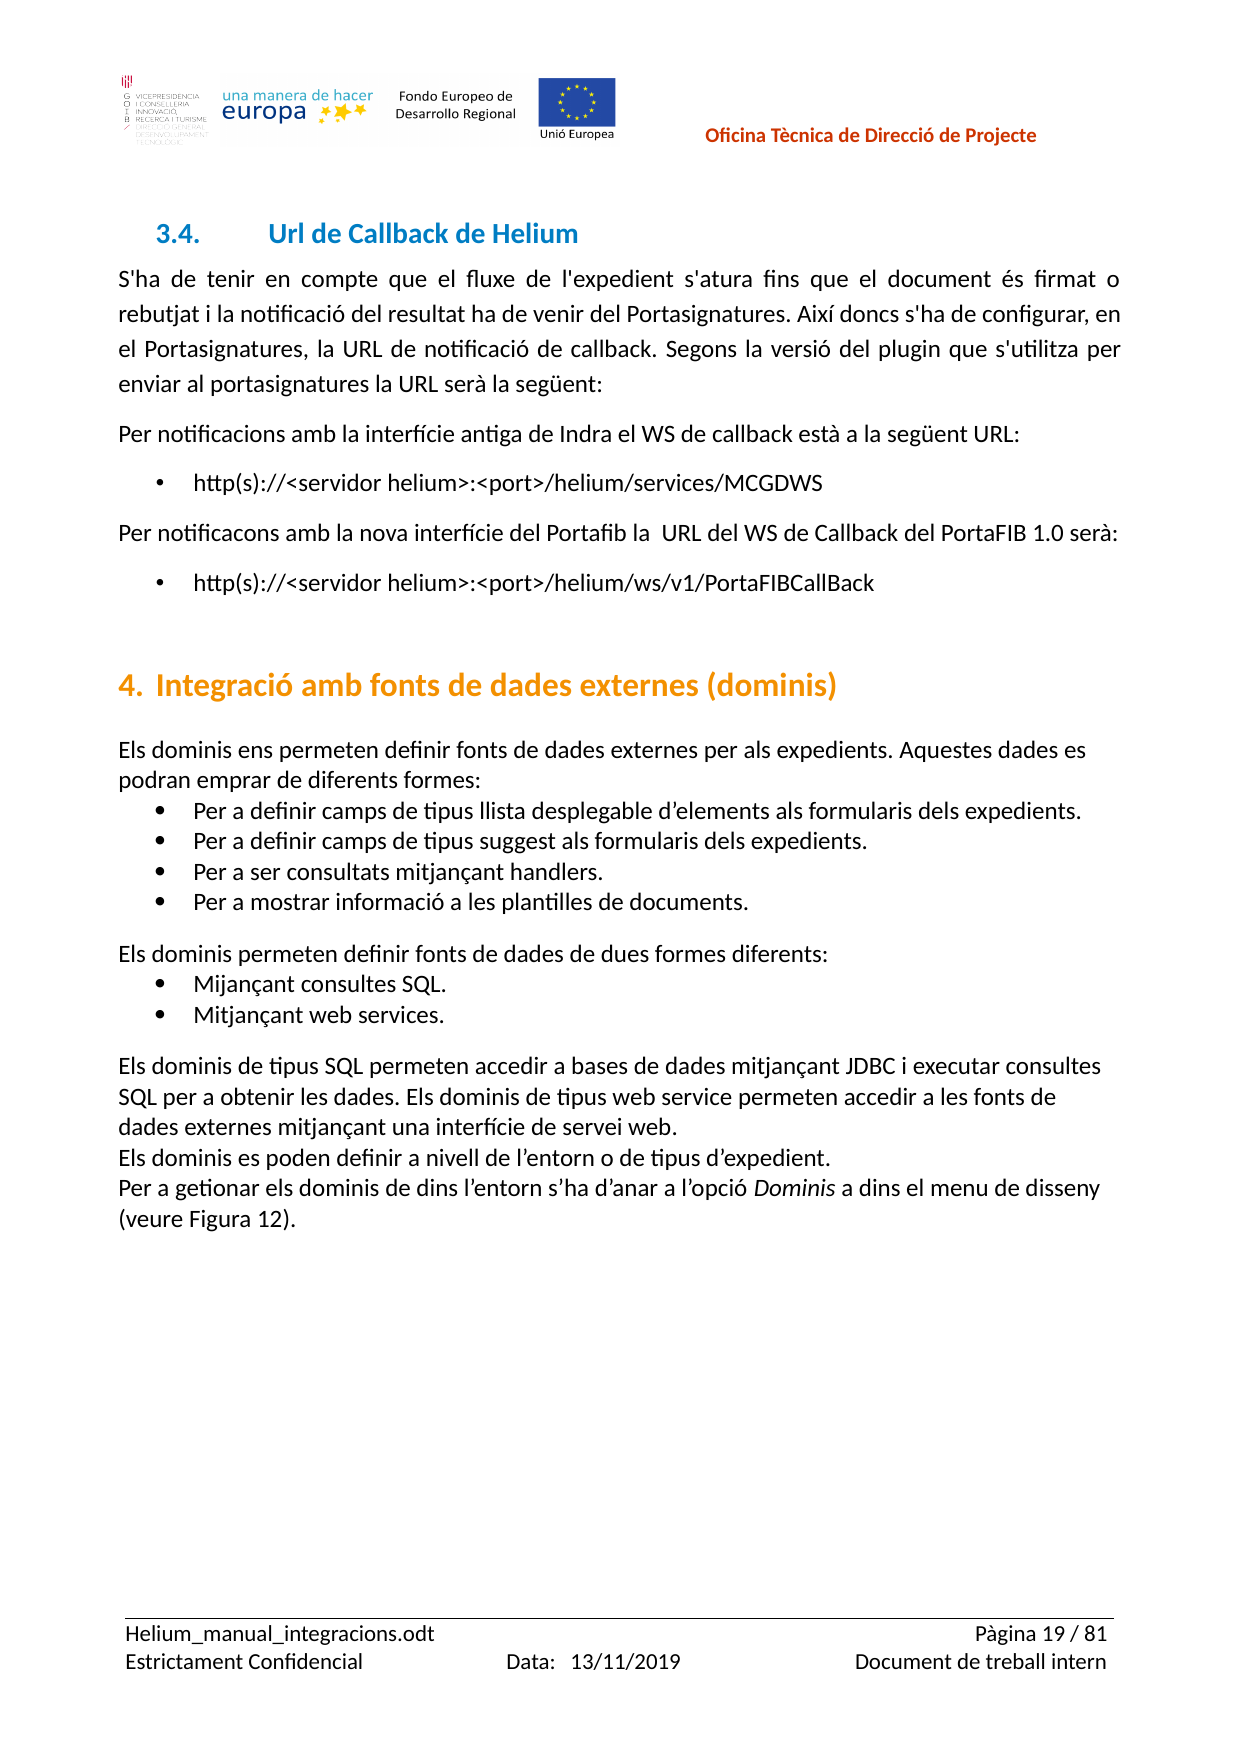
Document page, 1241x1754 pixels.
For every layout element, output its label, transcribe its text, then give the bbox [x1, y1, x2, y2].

text Per a getionar els dominis de dins l’entorn s’ha d’anar a l’opció Dominis a dins el menu de disseny (veure Figura 12). [118, 1172, 1122, 1233]
list Mitjançant web services. [156, 999, 1122, 1029]
list Per a ser consultats mitjançant handlers. [156, 856, 1122, 886]
list Per a mostrar informació a les plantilles de documents. [156, 886, 1122, 917]
subtitle Url de Callback de Helium [155, 215, 1122, 251]
list Per a definir camps de tipus suggest als formularis dels expedients. [156, 825, 1122, 856]
picture [118, 73, 213, 147]
text Per notificacons amb la nova interfície del Portafib la URL del WS de Callback del PortaFIB 1.0 serà: [118, 517, 1122, 548]
list http(s)://<servidor helium>:<port>/helium/ws/v1/PortaFIBCallBack [156, 567, 1122, 597]
subtitle Integració amb fonts de dades externes (dominis) [118, 663, 1122, 704]
list Mijançant consultes SQL. [156, 968, 1122, 999]
text Per notificacions amb la interfície antiga de Indra el WS de callback està a la següent URL: [118, 418, 1122, 448]
text Els dominis ens permeten definir fonts de dades externes per als expedients. Aquestes dades es podran emprar de diferents formes: [118, 734, 1122, 795]
list http(s)://<servidor helium>:<port>/helium/services/MCGDWS [156, 467, 1122, 498]
picture [219, 73, 621, 147]
text Els dominis es poden definir a nivell de l’entorn o de tipus d’expedient. [118, 1142, 1122, 1172]
list Per a definir camps de tipus llista desplegable d’elements als formularis dels expedients. [156, 795, 1122, 825]
text S'ha de tenir en compte que el fluxe de l'expedient s'atura fins que el document és firmat o rebutjat i la notificació del resultat ha de venir del Portasignatures. Així doncs s'ha de configurar, en el Portasignatures, la URL de notificació de callback. Segons la versió del plugin que s'utilitza per enviar al portasignatures la URL serà la següent: [118, 263, 1122, 399]
text Els dominis permeten definir fonts de dades de dues formes diferents: [118, 938, 1122, 968]
text Els dominis de tipus SQL permeten accedir a bases de dades mitjançant JDBC i executar consultes SQL per a obtenir les dades. Els dominis de tipus web service permeten accedir a les fonts de dades externes mitjançant una interfície de servei web. [118, 1050, 1122, 1142]
